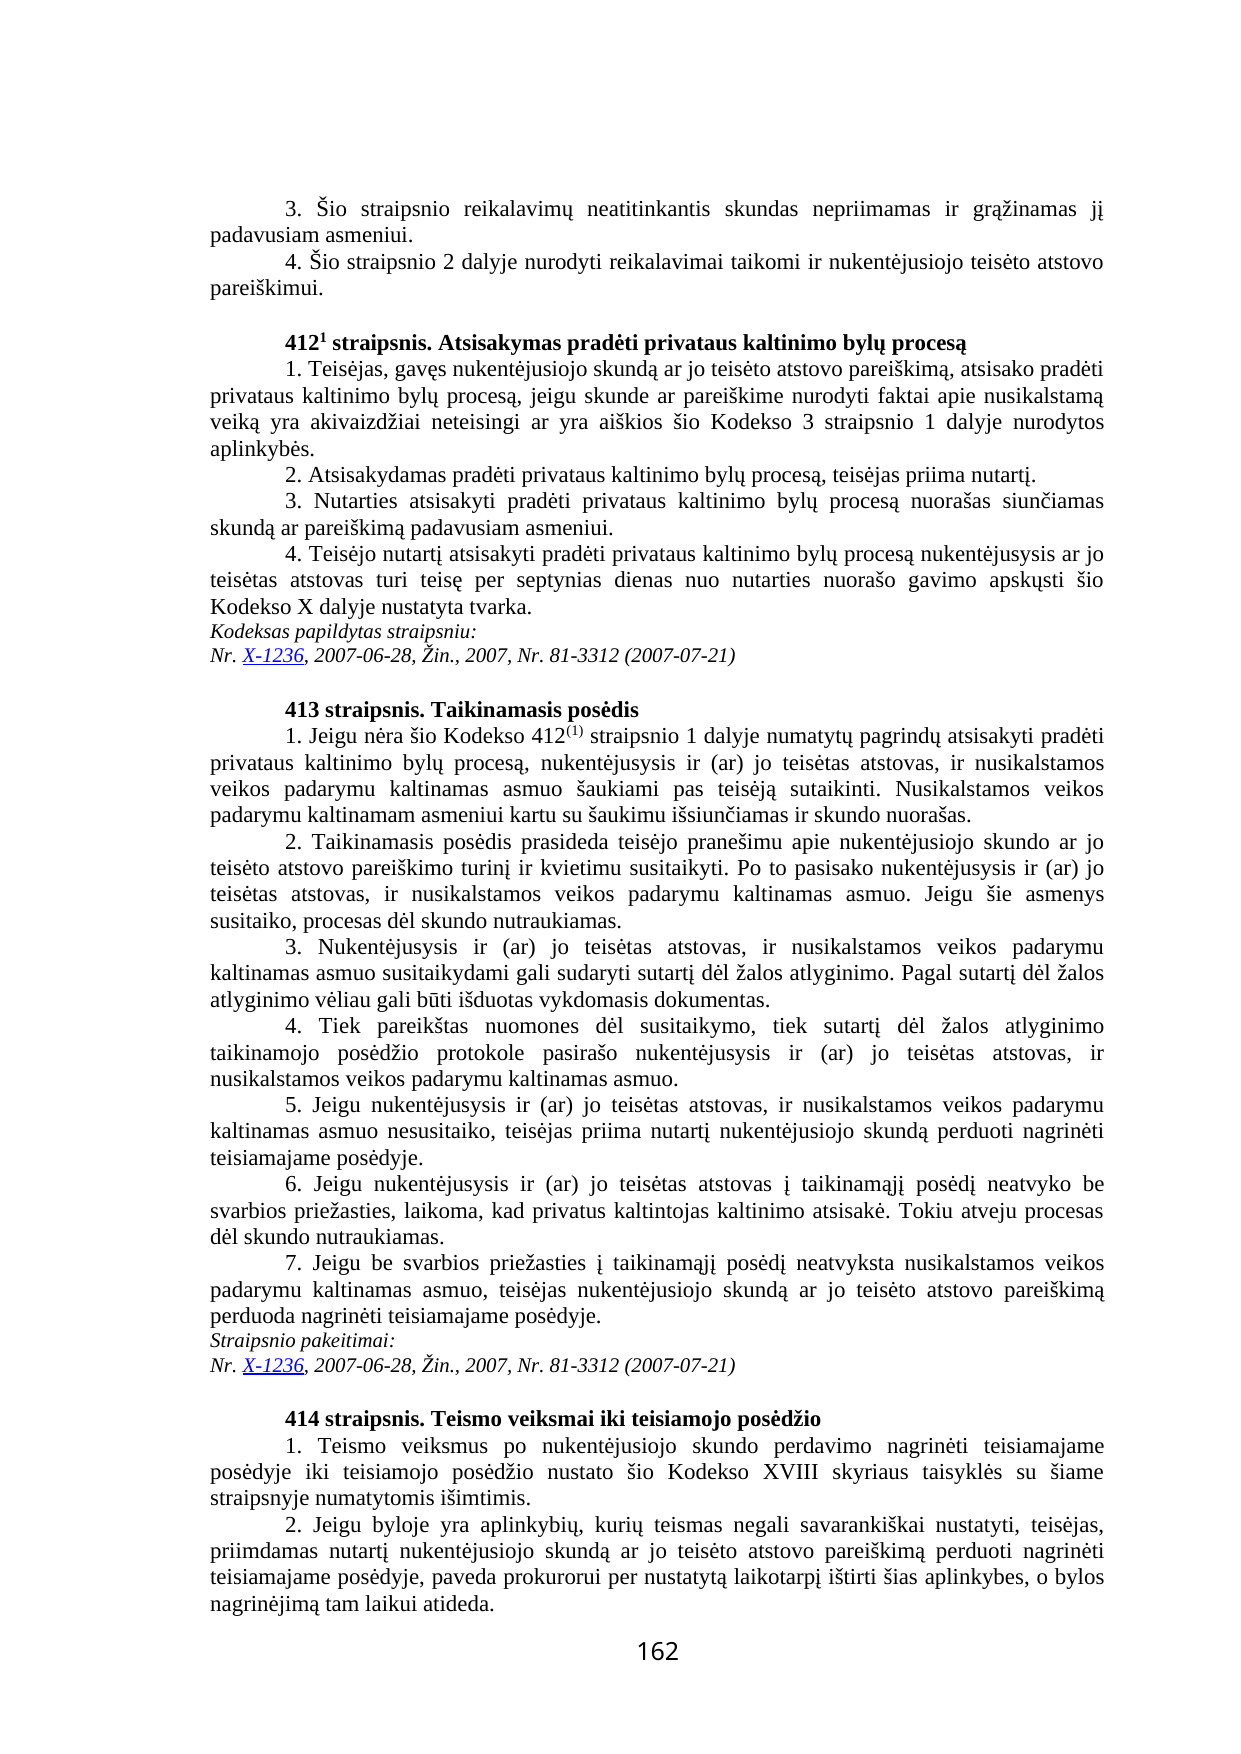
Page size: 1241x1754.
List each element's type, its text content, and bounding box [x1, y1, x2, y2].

text 3. Nukentėjusysis ir (ar) jo teisėtas atstovas, ir nusikalstamos veikos padarymu kaltinamas asmuo susitaikydami gali sudaryti sutartį dėl žalos atlyginimo. Pagal sutartį dėl žalos atlyginimo vėliau gali būti išduotas vykdomasis dokumentas. [210, 933, 1106, 1012]
text 2. Jeigu byloje yra aplinkybių, kurių teismas negali savarankiškai nustatyti, teisėjas, priimdamas nutartį nukentėjusiojo skundą ar jo teisėto atstovo pareiškimą perduoti nagrinėti teisiamajame posėdyje, paveda prokurorui per nustatytą laikotarpį ištirti šias aplinkybes, o bylos nagrinėjimą tam laikui atideda. [210, 1511, 1106, 1616]
text 4. Tiek pareikštas nuomones dėl susitaikymo, tiek sutartį dėl žalos atlyginimo taikinamojo posėdžio protokole pasirašo nukentėjusysis ir (ar) jo teisėtas atstovas, ir nusikalstamos veikos padarymu kaltinamas asmuo. [210, 1012, 1106, 1091]
text 414 straipsnis. Teismo veiksmai iki teisiamojo posėdžio [210, 1405, 1106, 1432]
text 7. Jeigu be svarbios priežasties į taikinamąjį posėdį neatvyksta nusikalstamos veikos padarymu kaltinamas asmuo, teisėjas nukentėjusiojo skundą ar jo teisėto atstovo pareiškimą perduoda nagrinėti teisiamajame posėdyje. [210, 1249, 1106, 1328]
text Straipsnio pakeitimai: [210, 1328, 1106, 1352]
text 3. Šio straipsnio reikalavimų neatitinkantis skundas nepriimamas ir grąžinamas jį padavusiam asmeniui. [210, 195, 1106, 248]
text Kodeksas papildytas straipsniu: [210, 619, 1106, 643]
text 3. Nutarties atsisakyti pradėti privataus kaltinimo bylų procesą nuorašas siunčiamas skundą ar pareiškimą padavusiam asmeniui. [210, 487, 1106, 540]
text 6. Jeigu nukentėjusysis ir (ar) jo teisėtas atstovas į taikinamąjį posėdį neatvyko be svarbios priežasties, laikoma, kad privatus kaltintojas kaltinimo atsisakė. Tokiu atveju procesas dėl skundo nutraukiamas. [210, 1170, 1106, 1249]
text 1. Teisėjas, gavęs nukentėjusiojo skundą ar jo teisėto atstovo pareiškimą, atsisako pradėti privataus kaltinimo bylų procesą, jeigu skunde ar pareiškime nurodyti faktai apie nusikalstamą veiką yra akivaizdžiai neteisingi ar yra aiškios šio Kodekso 3 straipsnio 1 dalyje nurodytos aplinkybės. [210, 356, 1106, 461]
text Nr. X-1236, 2007-06-28, Žin., 2007, Nr. 81-3312 (2007-07-21) [210, 643, 1106, 667]
text 2. Taikinamasis posėdis prasideda teisėjo pranešimu apie nukentėjusiojo skundo ar jo teisėto atstovo pareiškimo turinį ir kvietimu susitaikyti. Po to pasisako nukentėjusysis ir (ar) jo teisėtas atstovas, ir nusikalstamos veikos padarymu kaltinamas asmuo. Jeigu šie asmenys susitaiko, procesas dėl skundo nutraukiamas. [210, 828, 1106, 933]
text 4. Šio straipsnio 2 dalyje nurodyti reikalavimai taikomi ir nukentėjusiojo teisėto atstovo pareiškimui. [210, 248, 1106, 300]
text 2. Atsisakydamas pradėti privataus kaltinimo bylų procesą, teisėjas priima nutartį. [210, 461, 1106, 487]
text 413 straipsnis. Taikinamasis posėdis [210, 696, 1106, 722]
text 1. Jeigu nėra šio Kodekso 412(1) straipsnio 1 dalyje numatytų pagrindų atsisakyti pradėti privataus kaltinimo bylų procesą, nukentėjusysis ir (ar) jo teisėtas atstovas, ir nusikalstamos veikos padarymu kaltinamas asmuo šaukiami pas teisėją sutaikinti. Nusikalstamos veikos padarymu kaltinamam asmeniui kartu su šaukimu išsiunčiamas ir skundo nuorašas. [210, 722, 1106, 828]
text 5. Jeigu nukentėjusysis ir (ar) jo teisėtas atstovas, ir nusikalstamos veikos padarymu kaltinamas asmuo nesusitaiko, teisėjas priima nutartį nukentėjusiojo skundą perduoti nagrinėti teisiamajame posėdyje. [210, 1091, 1106, 1170]
text Nr. X-1236, 2007-06-28, Žin., 2007, Nr. 81-3312 (2007-07-21) [210, 1352, 1106, 1377]
text 4. Teisėjo nutartį atsisakyti pradėti privataus kaltinimo bylų procesą nukentėjusysis ar jo teisėtas atstovas turi teisę per septynias dienas nuo nutarties nuorašo gavimo apskųsti šio Kodekso X dalyje nustatyta tvarka. [210, 540, 1106, 619]
text 1. Teismo veiksmus po nukentėjusiojo skundo perdavimo nagrinėti teisiamajame posėdyje iki teisiamojo posėdžio nustato šio Kodekso XVIII skyriaus taisyklės su šiame straipsnyje numatytomis išimtimis. [210, 1432, 1106, 1511]
text 4121 straipsnis. Atsisakymas pradėti privataus kaltinimo bylų procesą [210, 329, 1106, 356]
